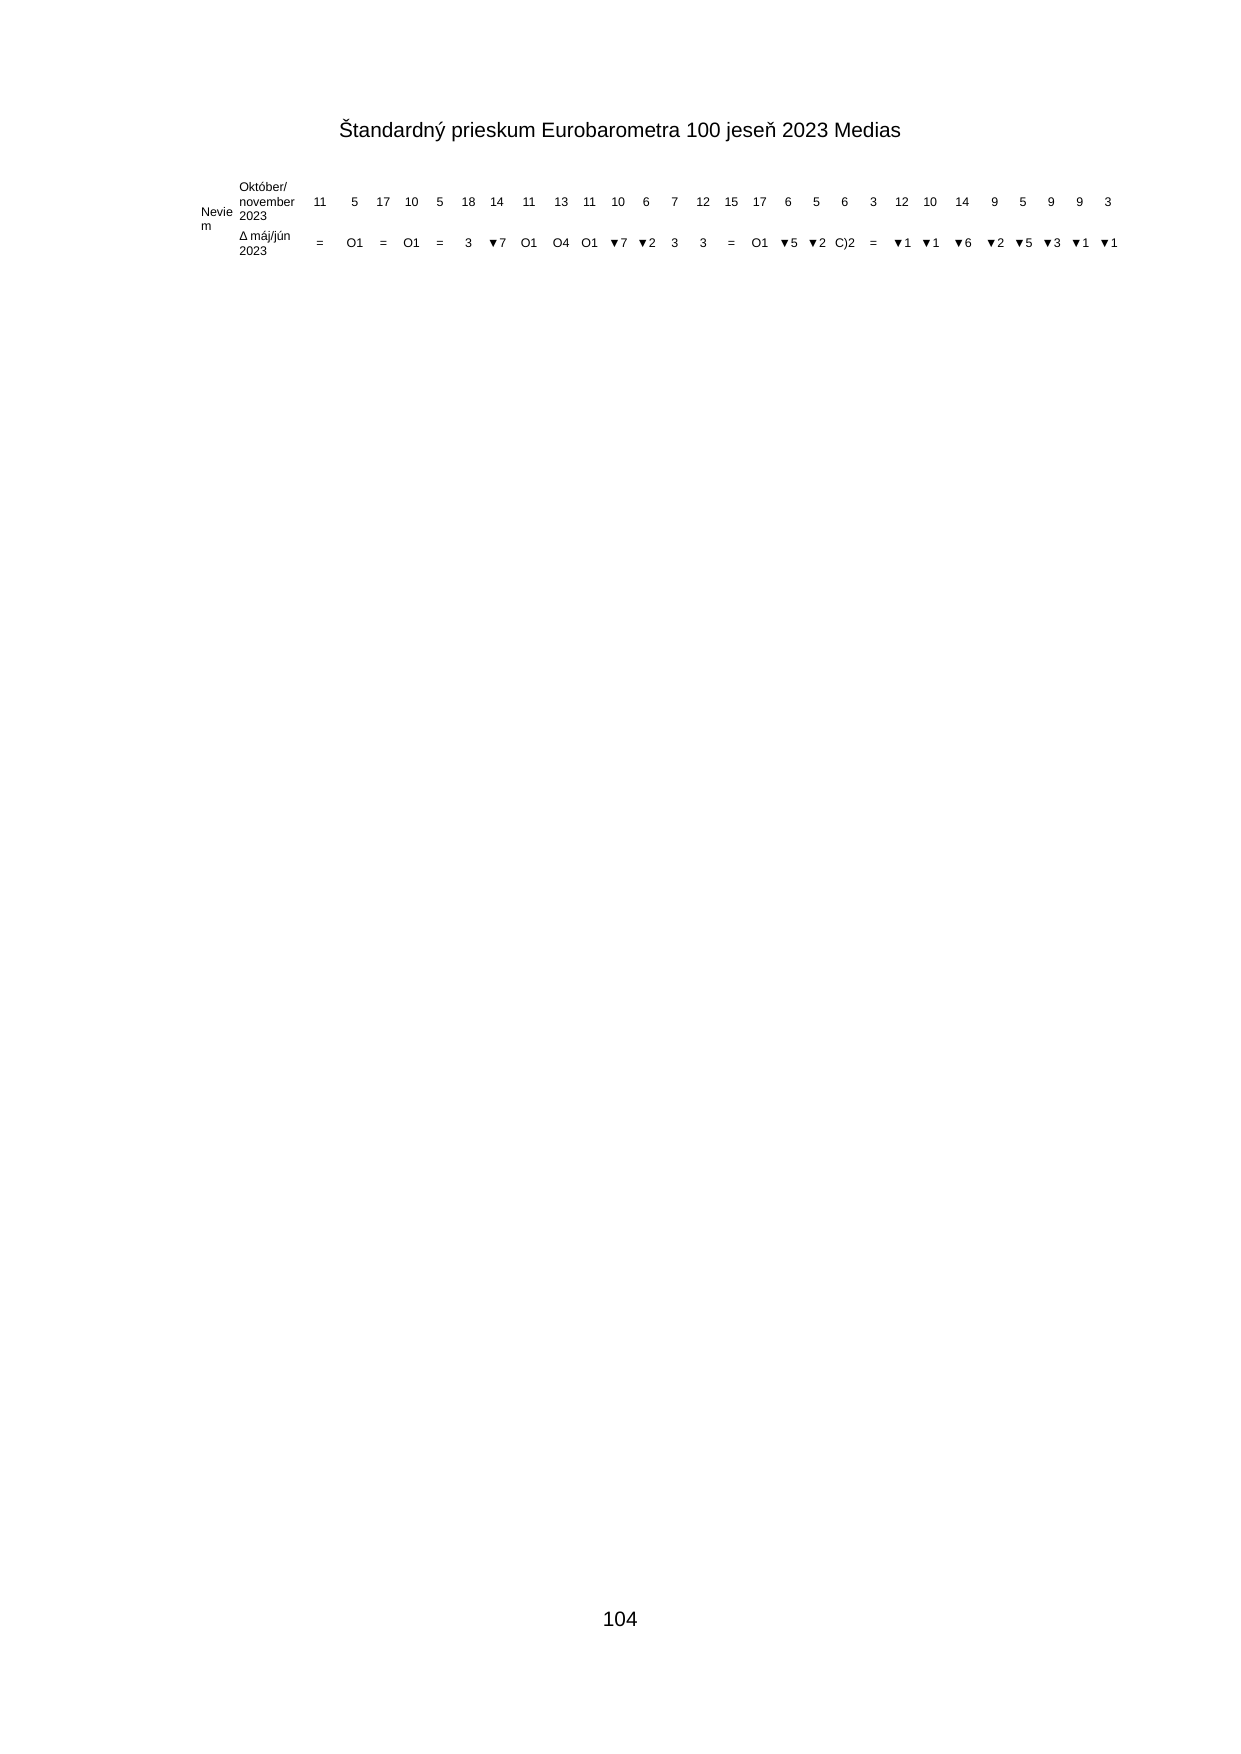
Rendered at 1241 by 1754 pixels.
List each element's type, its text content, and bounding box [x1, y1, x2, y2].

table_cell ▼5 [1009, 226, 1037, 261]
table_cell О1 [575, 226, 604, 261]
table_cell ▼1 [1065, 226, 1094, 261]
table_cell 3 [689, 226, 717, 261]
table_cell ▼7 [604, 226, 632, 261]
table_cell 17 [745, 177, 774, 226]
table_cell = [299, 226, 341, 261]
table_cell 6 [632, 177, 660, 226]
table_cell 5 [426, 177, 454, 226]
table_cell 3 [859, 177, 887, 226]
table_cell 13 [547, 177, 575, 226]
table_cell ▼1 [888, 226, 916, 261]
table_cell 6 [831, 177, 859, 226]
table_cell ▼1 [916, 226, 944, 261]
table_cell 9 [980, 177, 1008, 226]
table_cell О1 [341, 226, 369, 261]
table_cell 5 [1009, 177, 1037, 226]
table_cell Október/november 2023 [236, 177, 299, 226]
table_cell 14 [483, 177, 511, 226]
table_cell 11 [575, 177, 604, 226]
table_cell 5 [341, 177, 369, 226]
table_cell 9 [1065, 177, 1094, 226]
table_cell ▼1 [1094, 226, 1122, 261]
table_cell Δ máj/jún 2023 [236, 226, 299, 261]
table_cell ▼2 [980, 226, 1008, 261]
table_cell 10 [397, 177, 426, 226]
table_cell 12 [888, 177, 916, 226]
table_cell 7 [660, 177, 689, 226]
table_cell 3 [1094, 177, 1122, 226]
table_cell ▼5 [774, 226, 802, 261]
table_cell О4 [547, 226, 575, 261]
table_cell = [426, 226, 454, 261]
table_cell 11 [299, 177, 341, 226]
table_cell 15 [717, 177, 745, 226]
table_cell ▼7 [483, 226, 511, 261]
table_cell ▼6 [944, 226, 980, 261]
table_cell = [369, 226, 397, 261]
table_cell = [859, 226, 887, 261]
table_cell Neviem [198, 177, 236, 261]
table_cell 12 [689, 177, 717, 226]
table_cell 14 [944, 177, 980, 226]
table_cell О1 [511, 226, 547, 261]
table_cell 3 [660, 226, 689, 261]
table_cell 10 [604, 177, 632, 226]
table_cell = [717, 226, 745, 261]
table_cell 11 [511, 177, 547, 226]
table_cell О1 [397, 226, 426, 261]
table_cell 5 [802, 177, 831, 226]
table_cell ▼2 [632, 226, 660, 261]
table_cell 9 [1037, 177, 1065, 226]
table_cell 10 [916, 177, 944, 226]
table_cell ▼3 [1037, 226, 1065, 261]
table_cell 6 [774, 177, 802, 226]
table_cell О1 [745, 226, 774, 261]
table_cell C)2 [831, 226, 859, 261]
table_cell [118, 177, 198, 261]
table_cell ▼2 [802, 226, 831, 261]
table_cell 3 [454, 226, 482, 261]
table_cell 18 [454, 177, 482, 226]
table_cell 17 [369, 177, 397, 226]
